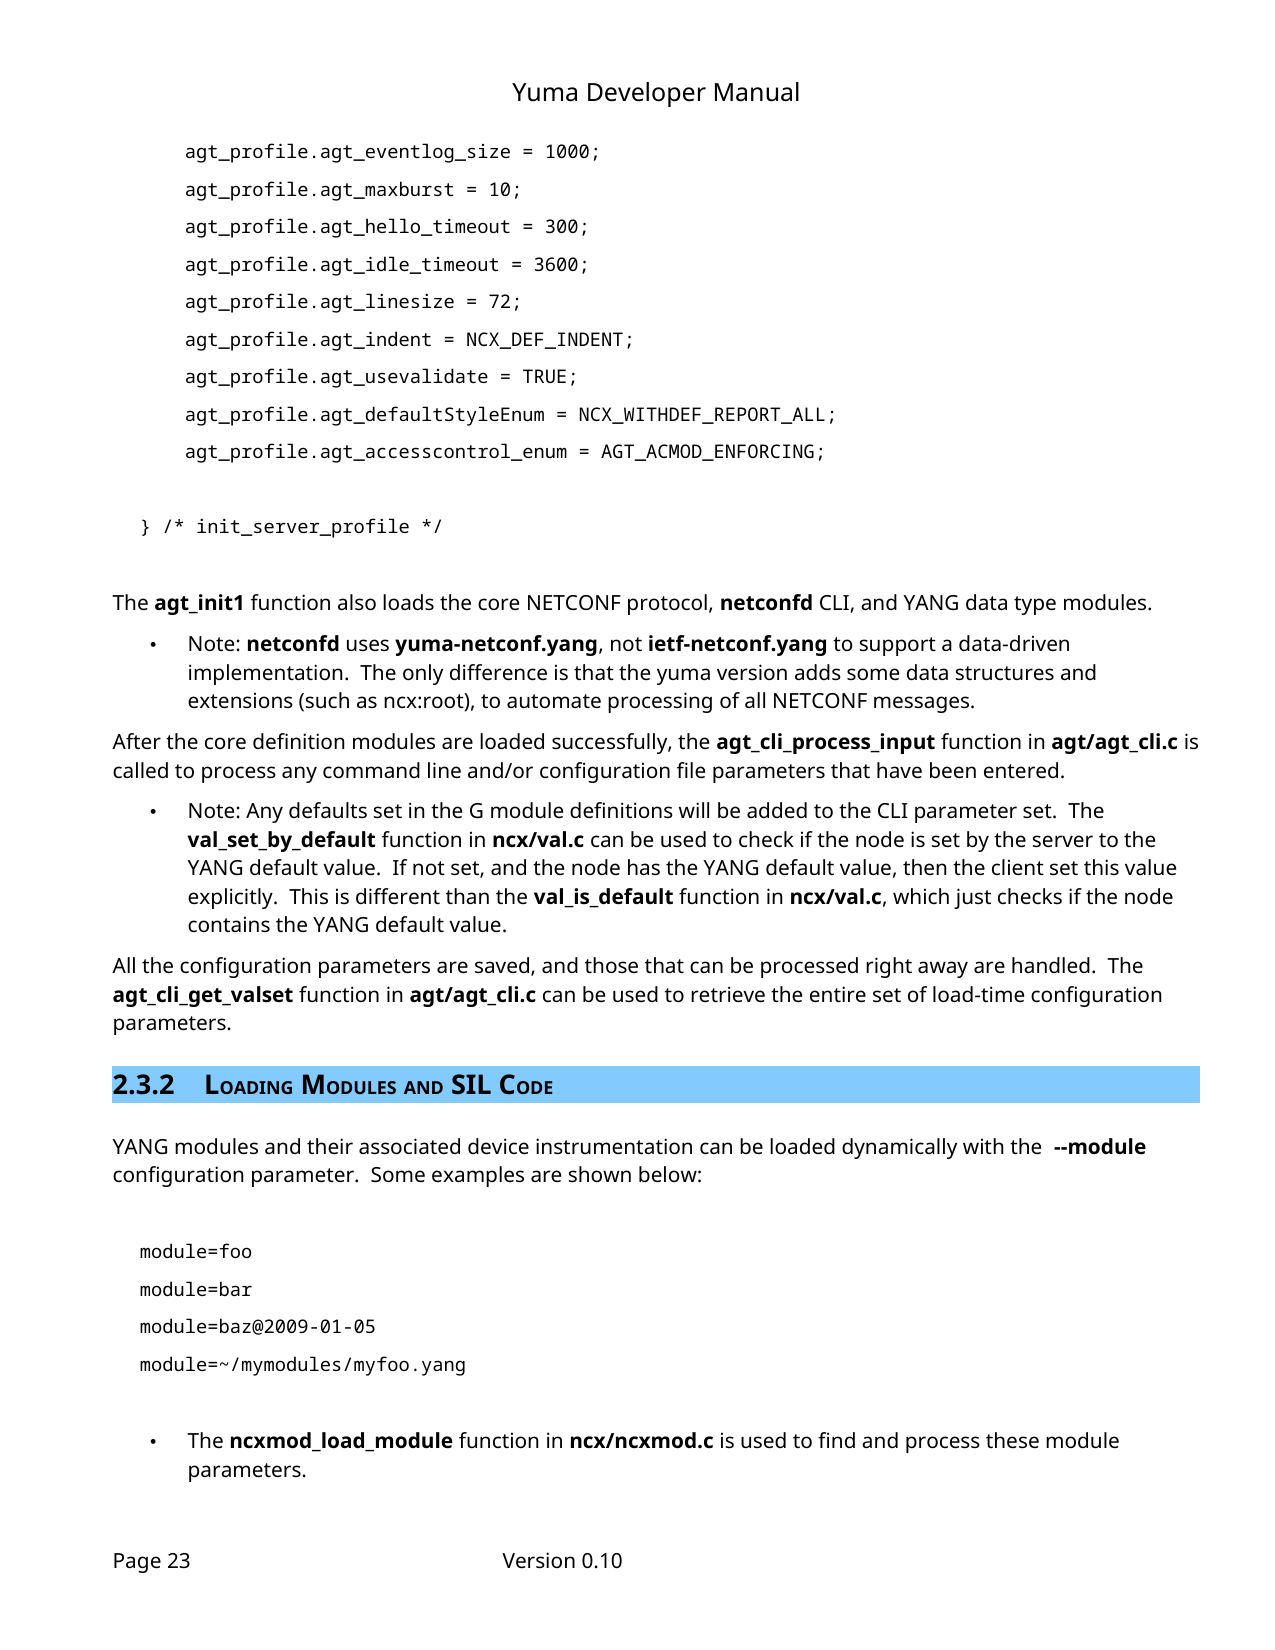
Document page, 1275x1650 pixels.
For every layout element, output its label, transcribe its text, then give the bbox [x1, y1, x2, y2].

subtitle Loading Modules and SIL Code [112, 1066, 1200, 1103]
text agt_profile.agt_defaultStyleEnum = NCX_WITHDEF_REPORT_ALL; [139, 401, 1200, 427]
text module=~/mymodules/myfoo.yang [139, 1351, 1200, 1377]
text module=baz@2009-01-05 [139, 1314, 1200, 1339]
text } /* init_server_profile */ [139, 513, 1200, 539]
text agt_profile.agt_indent = NCX_DEF_INDENT; [139, 326, 1200, 352]
text module=bar [139, 1276, 1200, 1302]
text After the core definition modules are loaded successfully, the agt_cli_process_input function in agt/agt_cli.c is called to process any command line and/or configuration file parameters that have been entered. [112, 727, 1200, 784]
text The agt_init1 function also loads the core NETCONF protocol, netconfd CLI, and YANG data type modules. [112, 588, 1200, 617]
text agt_profile.agt_idle_timeout = 3600; [139, 251, 1200, 277]
text agt_profile.agt_eventlog_size = 1000; [139, 138, 1200, 164]
text YANG modules and their associated device instrumentation can be loaded dynamically with the --module configuration parameter. Some examples are shown below: [112, 1132, 1200, 1189]
text agt_profile.agt_accesscontrol_enum = AGT_ACMOD_ENFORCING; [139, 438, 1200, 464]
text All the configuration parameters are saved, and those that can be processed right away are handled. The agt_cli_get_valset function in agt/agt_cli.c can be used to retrieve the entire set of load-time configuration parameters. [112, 951, 1200, 1037]
text agt_profile.agt_usevalidate = TRUE; [139, 363, 1200, 389]
text agt_profile.agt_linesize = 72; [139, 288, 1200, 314]
list Note: Any defaults set in the G module definitions will be added to the CLI parameter set. The val_set_by_default function in ncx/val.c can be used to check if the node is set by the server to the YANG default value. If not set, and the node has the YANG default value, then the client set this value explicitly. This is different than the val_is_default function in ncx/val.c, which just checks if the node contains the YANG default value. [150, 797, 1200, 939]
text agt_profile.agt_maxburst = 10; [139, 176, 1200, 202]
text agt_profile.agt_hello_timeout = 300; [139, 213, 1200, 239]
text module=foo [139, 1239, 1200, 1264]
list Note: netconfd uses yuma-netconf.yang, not ietf-netconf.yang to support a data-driven implementation. The only difference is that the yuma version adds some data structures and extensions (such as ncx:root), to automate processing of all NETCONF messages. [150, 629, 1200, 715]
list The ncxmod_load_module function in ncx/ncxmod.c is used to find and process these module parameters. [150, 1426, 1200, 1483]
